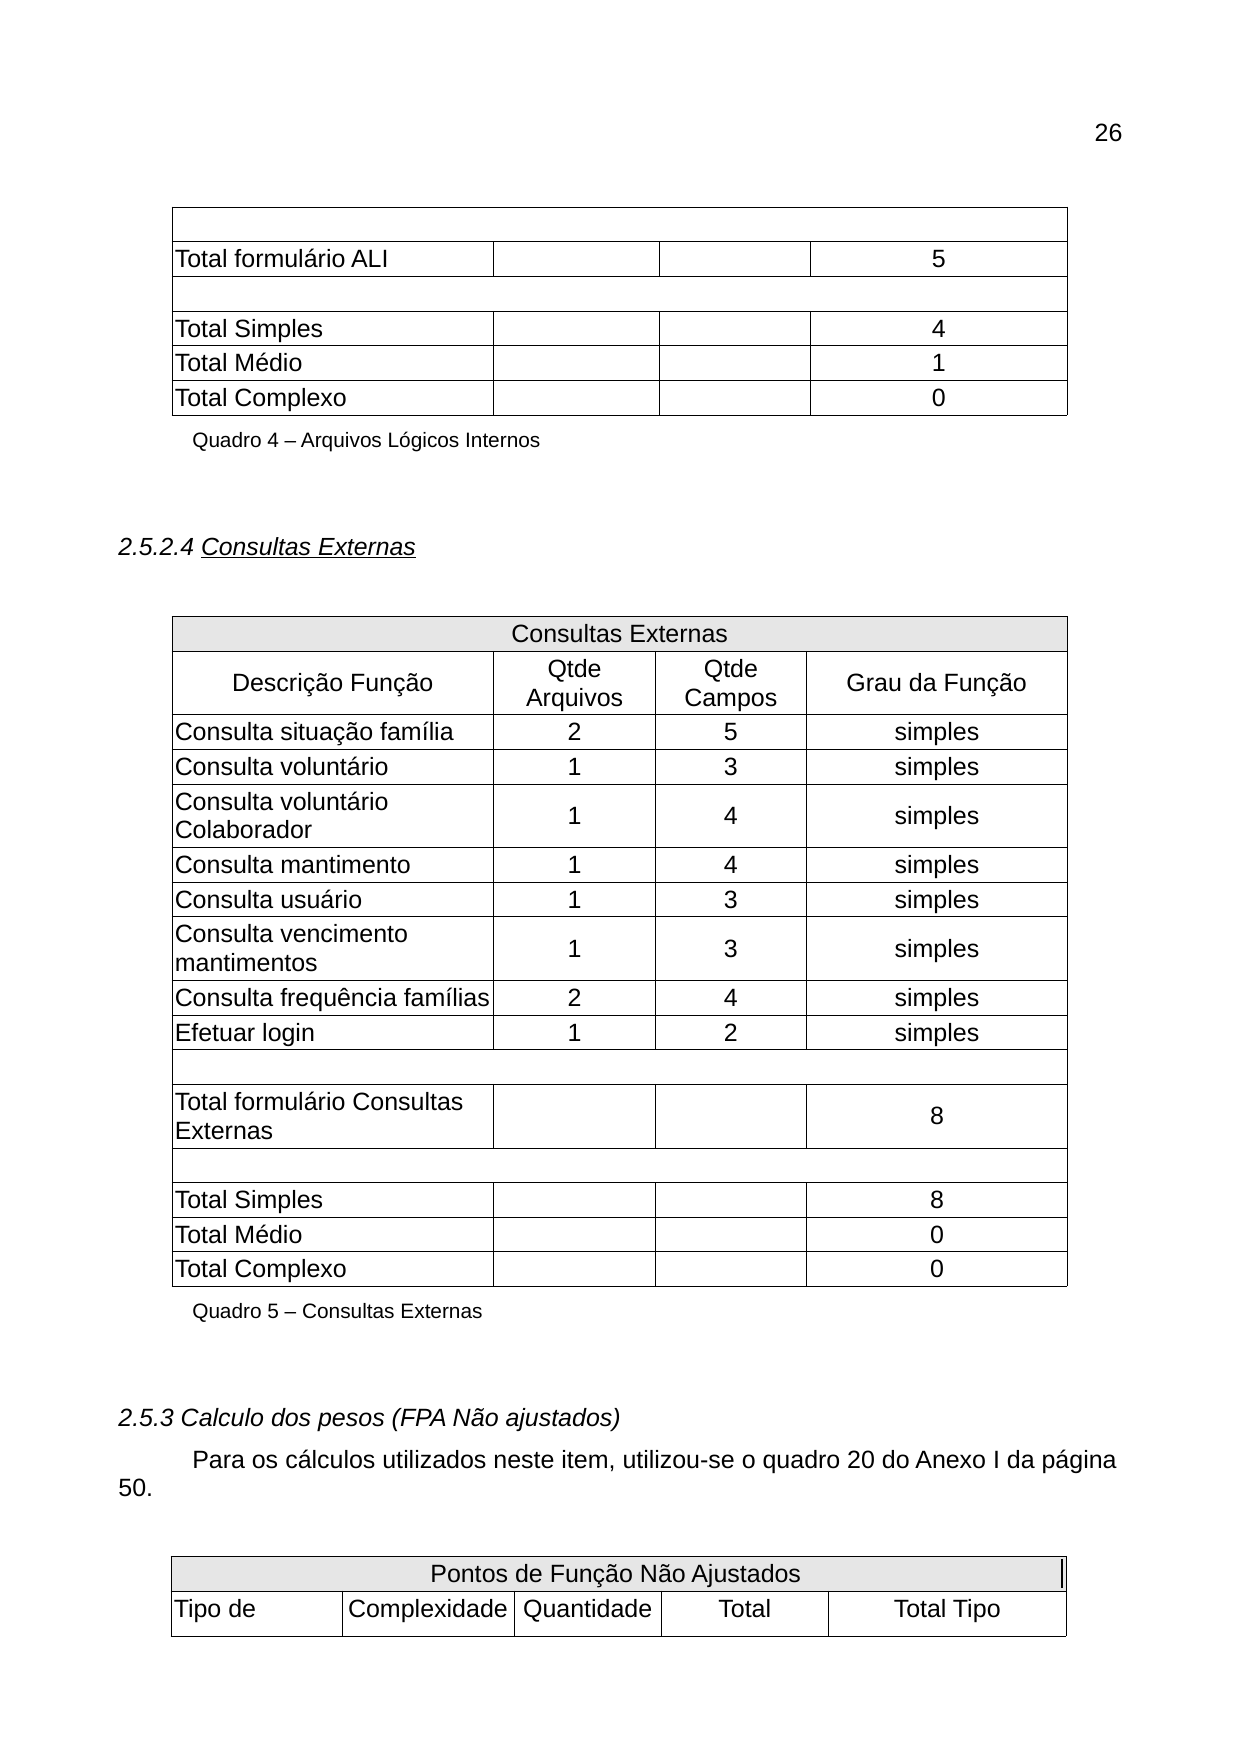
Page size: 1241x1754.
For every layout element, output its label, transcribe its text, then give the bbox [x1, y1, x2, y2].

table_cell 3 [656, 917, 806, 980]
table_cell 5 [656, 715, 806, 749]
table_cell [656, 1085, 806, 1147]
table_cell [494, 312, 659, 345]
table_cell 1 [811, 346, 1067, 380]
table_cell simples [807, 750, 1067, 784]
table_cell 1 [494, 917, 655, 980]
table_cell 4 [656, 848, 806, 882]
table_cell Consulta mantimento [173, 848, 493, 882]
table_cell Consulta voluntário Colaborador [173, 785, 493, 847]
table_cell 1 [494, 883, 655, 916]
table_cell simples [807, 883, 1067, 916]
table_cell 3 [656, 750, 806, 784]
table_cell Total Médio [173, 346, 493, 380]
table_cell simples [807, 715, 1067, 749]
table_cell 2 [494, 981, 655, 1014]
table_cell [173, 208, 1067, 241]
table_cell 8 [807, 1085, 1067, 1147]
table_cell simples [807, 848, 1067, 882]
table_cell Total [662, 1592, 828, 1636]
table_cell Descrição Função [173, 652, 493, 714]
text Quadro 4 – Arquivos Lógicos Internos [118, 427, 1122, 451]
table_cell Total Médio [173, 1218, 493, 1251]
table_cell [656, 1252, 806, 1286]
table_cell Tipo de [172, 1592, 342, 1636]
table_cell Total Complexo [173, 381, 493, 415]
table_cell simples [807, 785, 1067, 847]
table_cell Consulta frequência famílias [173, 981, 493, 1014]
table_cell 1 [494, 1016, 655, 1049]
table_header Pontos de Função Não Ajustados [172, 1557, 1066, 1591]
table_cell [656, 1218, 806, 1251]
subtitle 2.5.3 Calculo dos pesos (FPA Não ajustados) [118, 1403, 1122, 1432]
table_cell [494, 1252, 655, 1286]
table_cell 0 [811, 381, 1067, 415]
table_cell 5 [811, 242, 1067, 276]
table_cell [494, 1218, 655, 1251]
table_cell 3 [656, 883, 806, 916]
text Para os cálculos utilizados neste item, utilizou-se o quadro 20 do Anexo I da página 50. [118, 1444, 1122, 1502]
table_cell Efetuar login [173, 1016, 493, 1049]
table_cell Total Simples [173, 1183, 493, 1217]
table_cell 4 [656, 981, 806, 1014]
table_cell Total Complexo [173, 1252, 493, 1286]
table_cell simples [807, 1016, 1067, 1049]
table_cell [656, 1183, 806, 1217]
table_cell Complexidade [343, 1592, 514, 1636]
table_cell [173, 1050, 1067, 1084]
table_cell [660, 346, 810, 380]
table_cell simples [807, 917, 1067, 980]
table_cell [494, 346, 659, 380]
text Quadro 5 – Consultas Externas [118, 1299, 1122, 1323]
table_cell Qtde Campos [656, 652, 806, 714]
table_cell [494, 1183, 655, 1217]
table_cell Consulta usuário [173, 883, 493, 916]
table_cell [660, 242, 810, 276]
table_cell [494, 242, 659, 276]
table_cell 1 [494, 750, 655, 784]
table_cell [173, 277, 1067, 311]
table_cell 0 [807, 1218, 1067, 1251]
table_cell Consulta vencimento mantimentos [173, 917, 493, 980]
table_cell 4 [656, 785, 806, 847]
table_cell Consulta situação família [173, 715, 493, 749]
table_cell [660, 381, 810, 415]
table_cell Consulta voluntário [173, 750, 493, 784]
table_cell Total formulário Consultas Externas [173, 1085, 493, 1147]
table_cell 0 [807, 1252, 1067, 1286]
table_cell [494, 381, 659, 415]
table_cell simples [807, 981, 1067, 1014]
table_cell Total Simples [173, 312, 493, 345]
table_cell 1 [494, 785, 655, 847]
table_cell 2 [656, 1016, 806, 1049]
table_cell Total formulário ALI [173, 242, 493, 276]
table_cell Qtde Arquivos [494, 652, 655, 714]
table_cell Total Tipo [829, 1592, 1066, 1636]
table_header Consultas Externas [173, 617, 1067, 651]
table_cell Quantidade [515, 1592, 661, 1636]
table_cell 4 [811, 312, 1067, 345]
subtitle 2.5.2.4 Consultas Externas [118, 532, 1122, 561]
table_cell 8 [807, 1183, 1067, 1217]
table_cell 2 [494, 715, 655, 749]
table_cell [660, 312, 810, 345]
table_cell Grau da Função [807, 652, 1067, 714]
table_cell 1 [494, 848, 655, 882]
table_cell [173, 1149, 1067, 1182]
table_cell [494, 1085, 655, 1147]
